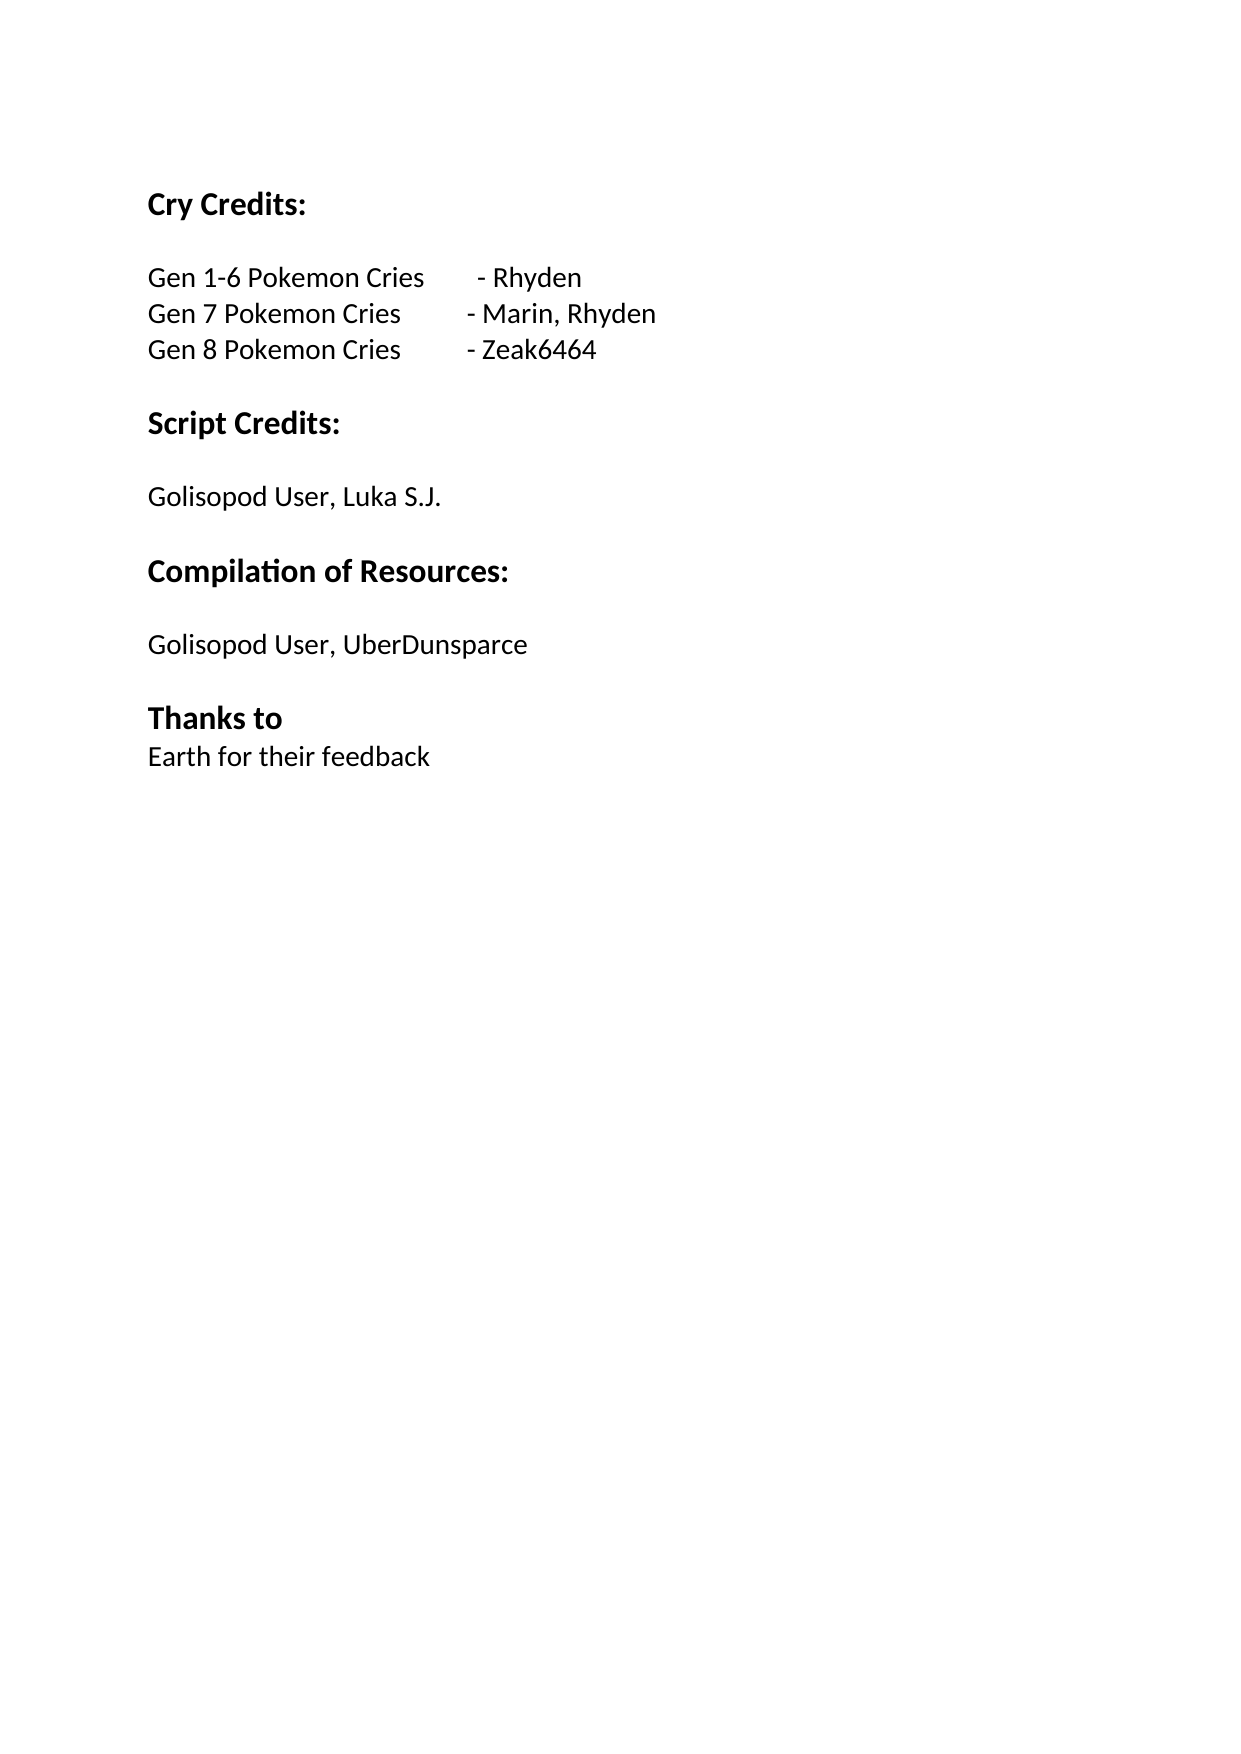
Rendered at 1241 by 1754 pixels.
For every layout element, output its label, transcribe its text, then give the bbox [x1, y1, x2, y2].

text Golisopod User, Luka S.J. [148, 478, 1093, 514]
text Cry Credits: [148, 183, 1093, 224]
text Golisopod User, UberDunsparce [148, 626, 1093, 662]
text Gen 1-6 Pokemon Cries - Rhyden [148, 259, 1093, 295]
text Script Credits: [148, 402, 1093, 443]
text Earth for their feedback [148, 738, 1093, 774]
text Gen 7 Pokemon Cries - Marin, Rhyden [148, 295, 1093, 331]
text Thanks to [148, 697, 1093, 738]
text Compilation of Resources: [148, 550, 1093, 590]
text Gen 8 Pokemon Cries - Zeak6464 [148, 331, 1093, 366]
